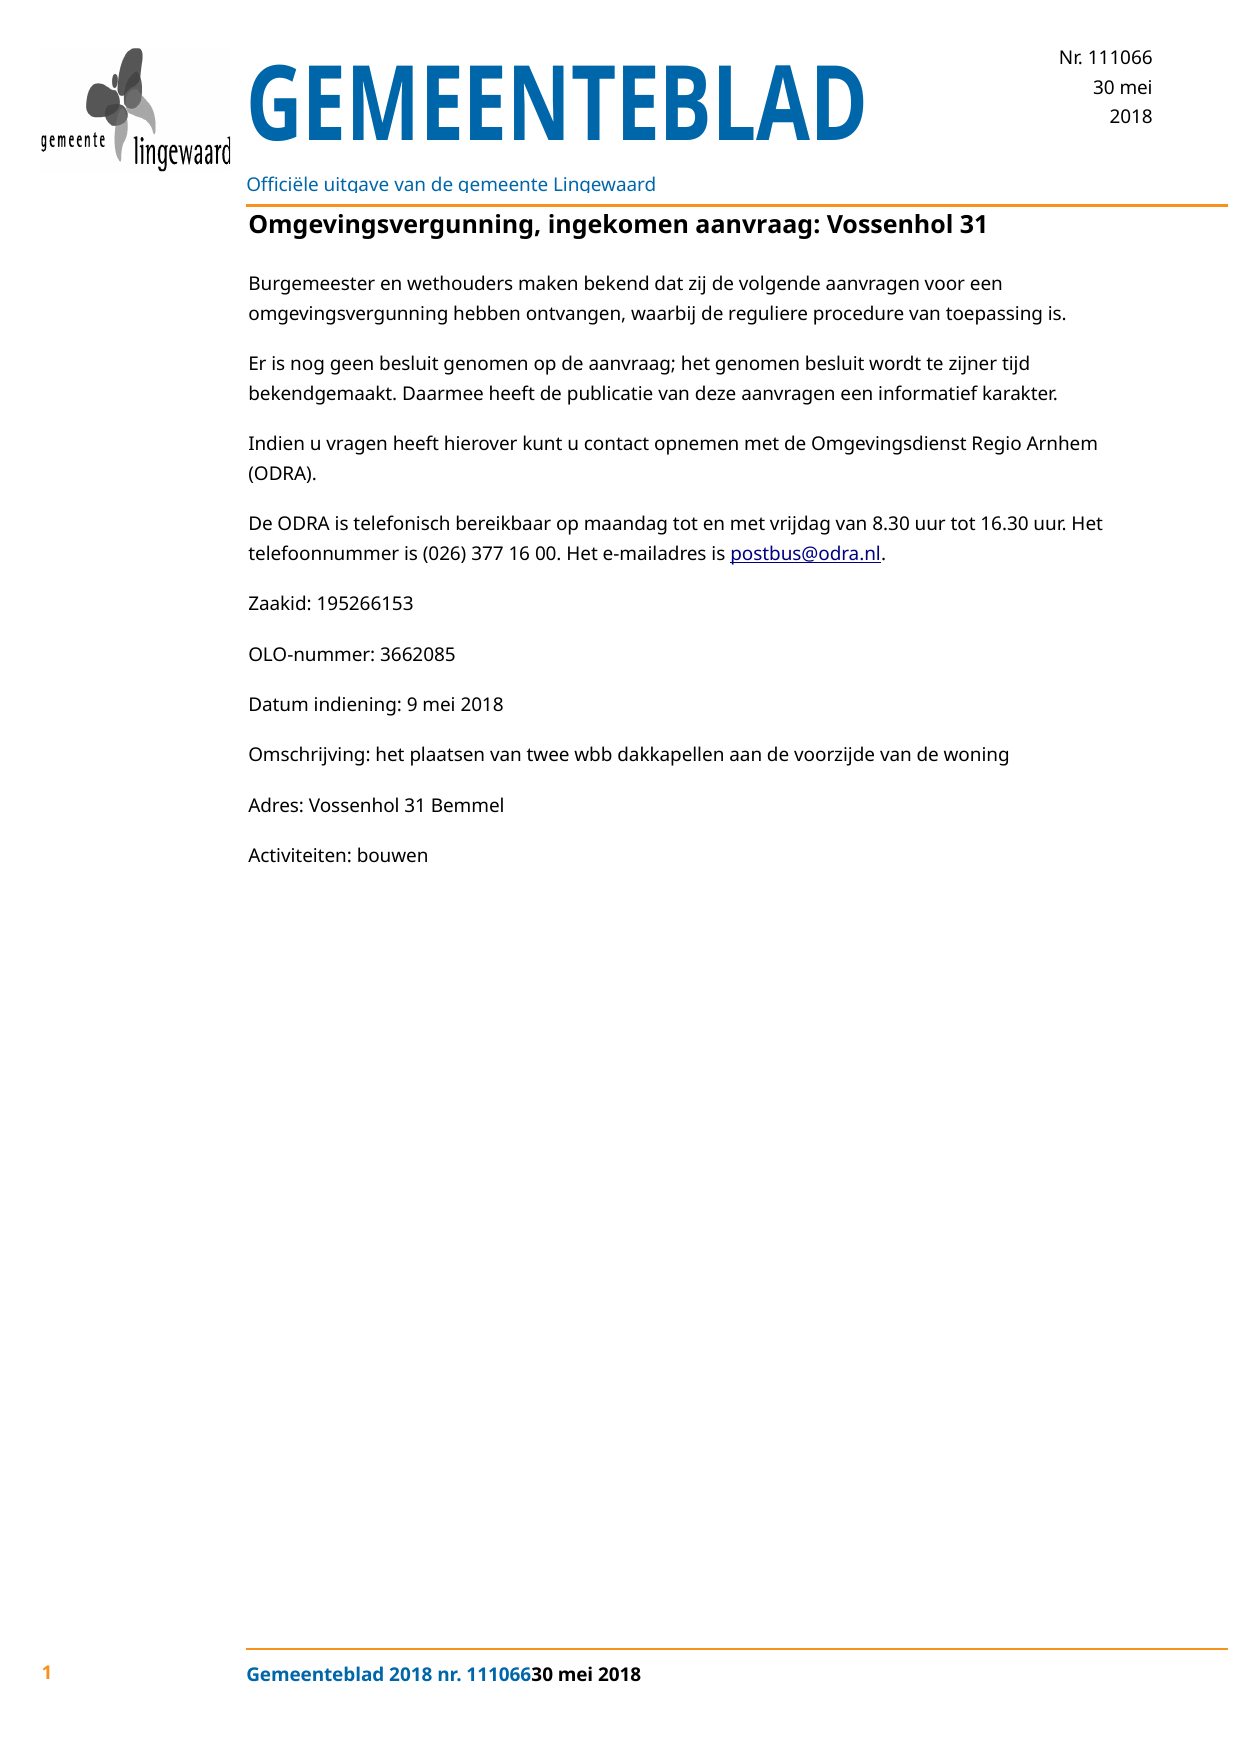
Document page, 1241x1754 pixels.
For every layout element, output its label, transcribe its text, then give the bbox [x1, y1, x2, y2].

text Indien u vragen heeft hierover kunt u contact opnemen met de Omgevingsdienst Regio Arnhem (ODRA). [248, 430, 1152, 486]
text Burgemeester en wethouders maken bekend dat zij de volgende aanvragen voor een omgevingsvergunning hebben ontvangen, waarbij de reguliere procedure van toepassing is. [248, 270, 1152, 326]
text De ODRA is telefonisch bereikbaar op maandag tot en met vrijdag van 8.30 uur tot 16.30 uur. Het telefoonnummer is (026) 377 16 00. Het e-mailadres is postbus@odra.nl. [248, 510, 1152, 566]
text OLO-nummer: 3662085 [248, 641, 1152, 666]
text Adres: Vossenhol 31 Bemmel [248, 792, 1152, 818]
text Omschrijving: het plaatsen van twee wbb dakkapellen aan de voorzijde van de woning [248, 742, 1152, 767]
text Zaakid: 195266153 [248, 590, 1152, 616]
text Er is nog geen besluit genomen op de aanvraag; het genomen besluit wordt te zijner tijd bekendgemaakt. Daarmee heeft de publicatie van deze aanvragen een informatief karakter. [248, 350, 1152, 406]
text Activiteiten: bouwen [248, 842, 1152, 868]
text Datum indiening: 9 mei 2018 [248, 691, 1152, 717]
text Omgevingsvergunning, ingekomen aanvraag: Vossenhol 31 [248, 207, 1152, 241]
picture [41, 47, 231, 172]
